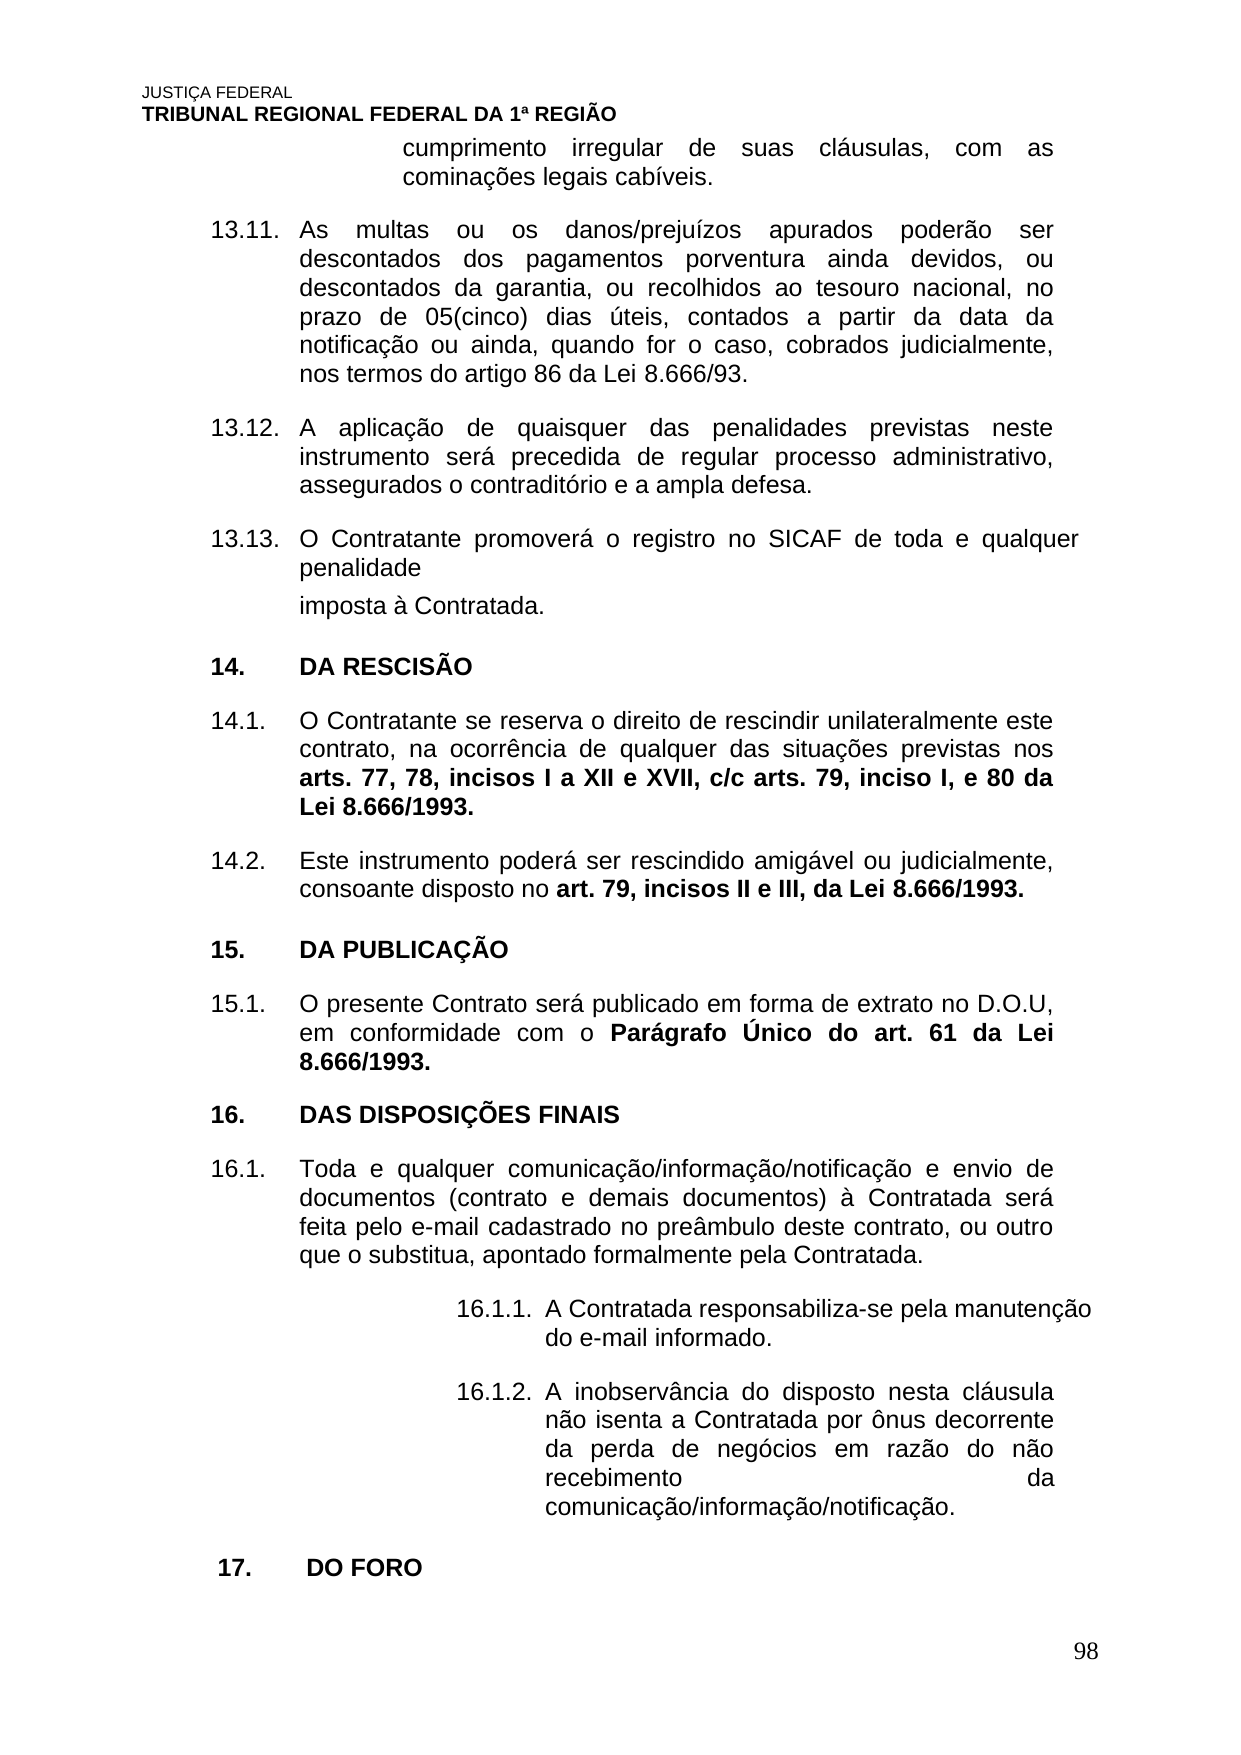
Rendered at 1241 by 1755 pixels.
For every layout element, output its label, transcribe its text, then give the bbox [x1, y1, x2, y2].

list Este instrumento poderá ser rescindido amigável ou judicialmente, consoante disposto no art. 79, incisos II e III, da Lei 8.666/1993. [210, 846, 1055, 903]
list A Contratada responsabiliza-se pela manutenção do e-mail informado. [456, 1294, 1098, 1352]
list A aplicação de quaisquer das penalidades previstas neste instrumento será precedida de regular processo administrativo, assegurados o contraditório e a ampla defesa. [210, 413, 1055, 499]
list Toda e qualquer comunicação/informação/notificação e envio de documentos (contrato e demais documentos) à Contratada será feita pelo e-mail cadastrado no preâmbulo deste contrato, ou outro que o substitua, apontado formalmente pela Contratada. [210, 1154, 1055, 1269]
list A inobservância do disposto nesta cláusula não isenta a Contratada por ônus decorrente da perda de negócios em razão do não recebimento da comunicação/informação/notificação. [456, 1377, 1055, 1521]
subtitle DA PUBLICAÇÃO [210, 935, 1098, 964]
subtitle DAS DISPOSIÇÕES FINAIS [210, 1101, 1098, 1129]
list O Contratante se reserva o direito de rescindir unilateralmente este contrato, na ocorrência de qualquer das situações previstas nos arts. 77, 78, incisos I a XII e XVII, c/c arts. 79, inciso I, e 80 da Lei 8.666/1993. [210, 706, 1055, 821]
list As multas ou os danos/prejuízos apurados poderão ser descontados dos pagamentos porventura ainda devidos, ou descontados da garantia, ou recolhidos ao tesouro nacional, no prazo de 05(cinco) dias úteis, contados a partir da data da notificação ou ainda, quando for o caso, cobrados judicialmente, nos termos do artigo 86 da Lei 8.666/93. [210, 215, 1055, 388]
subtitle DA RESCISÃO [210, 652, 1098, 681]
list O presente Contrato será publicado em forma de extrato no D.O.U, em conformidade com o Parágrafo Único do art. 61 da Lei 8.666/1993. [210, 989, 1054, 1076]
subtitle DO FORO [217, 1553, 1098, 1581]
list O Contratante promoverá o registro no SICAF de toda e qualquer penalidade [210, 524, 1098, 581]
text imposta à Contratada. [299, 591, 1098, 620]
list cumprimento irregular de suas cláusulas, com as cominações legais cabíveis. [314, 133, 1055, 190]
